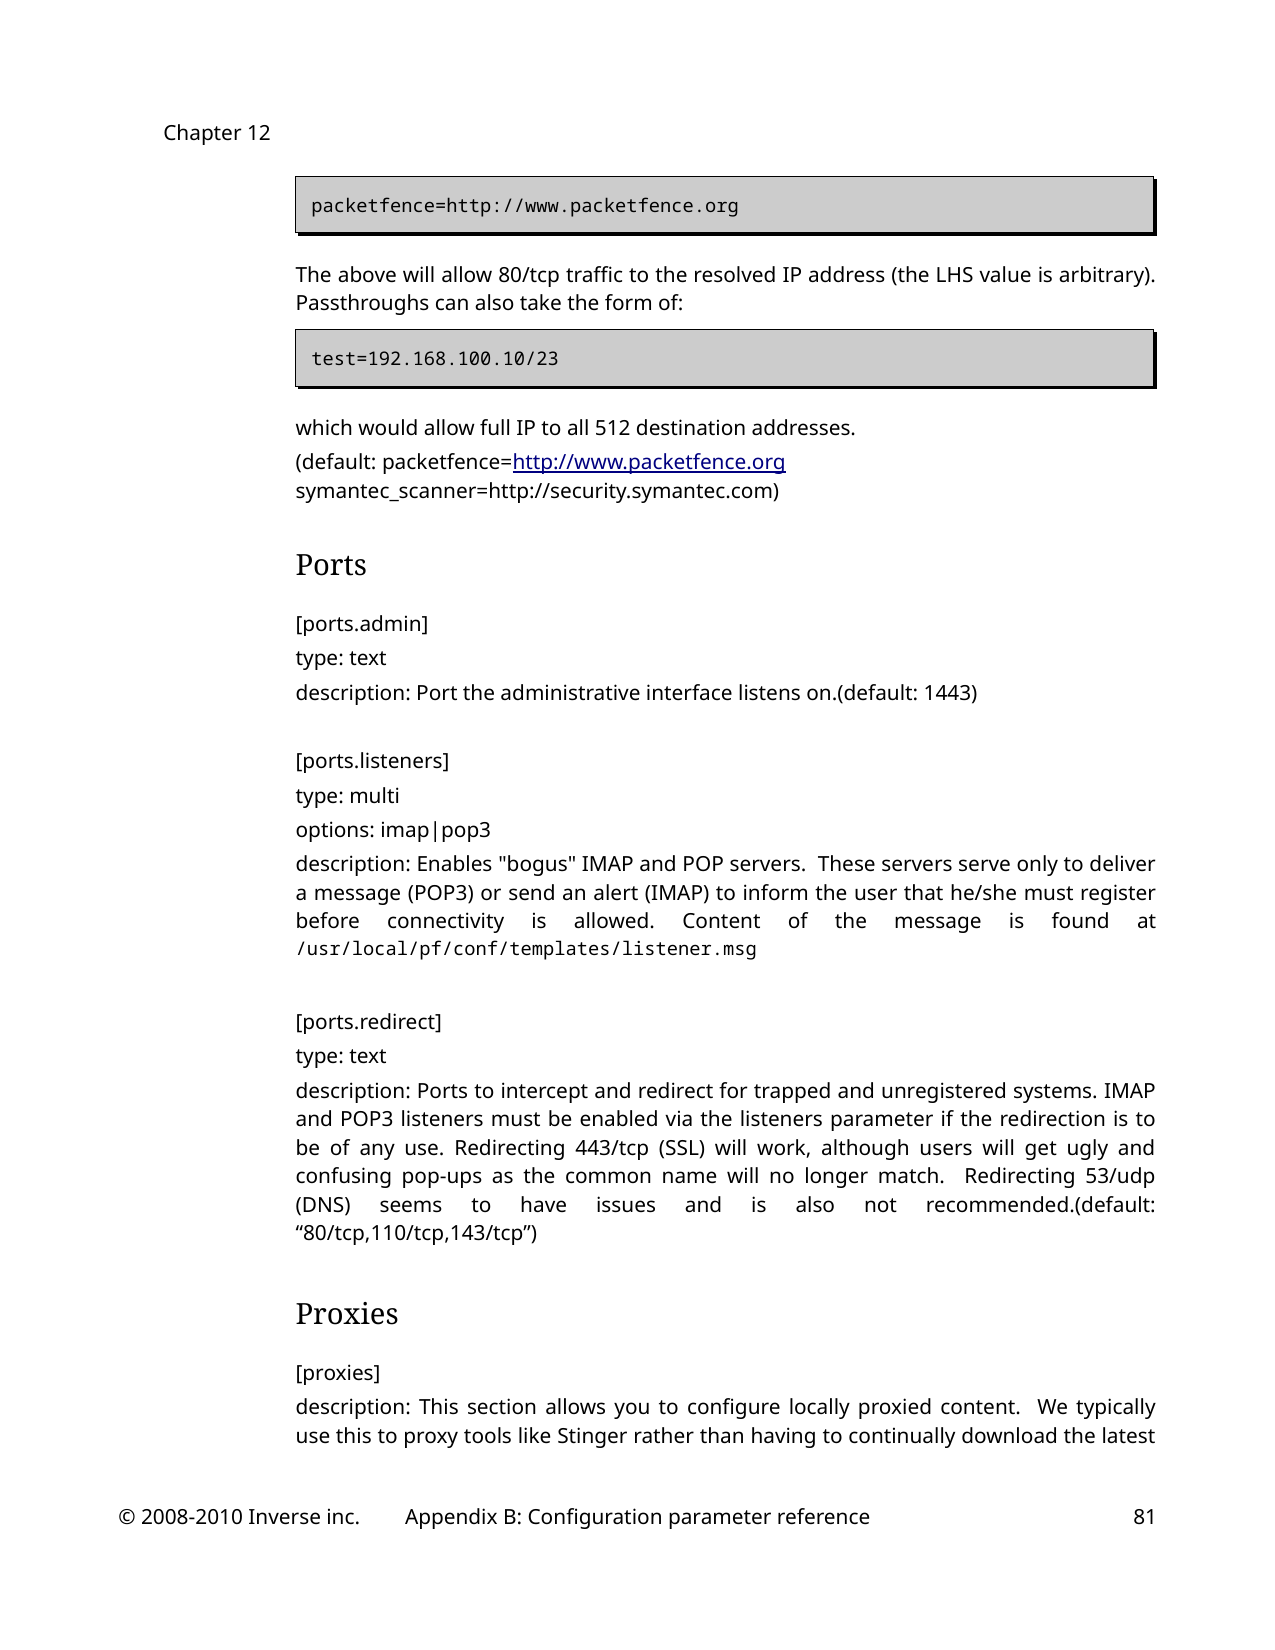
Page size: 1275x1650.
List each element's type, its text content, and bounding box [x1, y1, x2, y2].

text description: Enables "bogus" IMAP and POP servers. These servers serve only to deliver a message (POP3) or send an alert (IMAP) to inform the user that he/she must register before connectivity is allowed. Content of the message is found at /usr/local/pf/conf/templates/listener.msg [295, 849, 1157, 960]
text description: Ports to intercept and redirect for trapped and unregistered systems. IMAP and POP3 listeners must be enabled via the listeners parameter if the redirection is to be of any use. Redirecting 443/tcp (SSL) will work, although users will get ugly and confusing pop-ups as the common name will no longer match. Redirecting 53/udp (DNS) seems to have issues and is also not recommended.(default: “80/tcp,110/tcp,143/tcp”) [295, 1076, 1157, 1247]
text [ports.redirect] [295, 1007, 1157, 1036]
text description: This section allows you to configure locally proxied content. We typically use this to proxy tools like Stinger rather than having to continually download the latest [295, 1392, 1157, 1449]
text [ports.listeners] [295, 746, 1157, 775]
text test=192.168.100.10/23 [296, 330, 1153, 386]
text packetfence=http://www.packetfence.org [296, 177, 1153, 232]
text type: multi [295, 781, 1157, 809]
text type: text [295, 1042, 1157, 1070]
subtitle Ports [295, 544, 1157, 584]
text which would allow full IP to all 512 destination addresses. [295, 413, 1157, 441]
text The above will allow 80/tcp traffic to the resolved IP address (the LHS value is arbitrary). Passthroughs can also take the form of: [295, 260, 1157, 317]
text description: Port the administrative interface listens on.(default: 1443) [295, 678, 1157, 706]
text options: imap|pop3 [295, 815, 1157, 844]
text (default: packetfence=http://www.packetfence.org symantec_scanner=http://security.symantec.com) [295, 447, 1157, 504]
text [ports.admin] [295, 609, 1157, 637]
text type: text [295, 643, 1157, 672]
subtitle Proxies [295, 1293, 1157, 1333]
text [proxies] [295, 1358, 1157, 1386]
